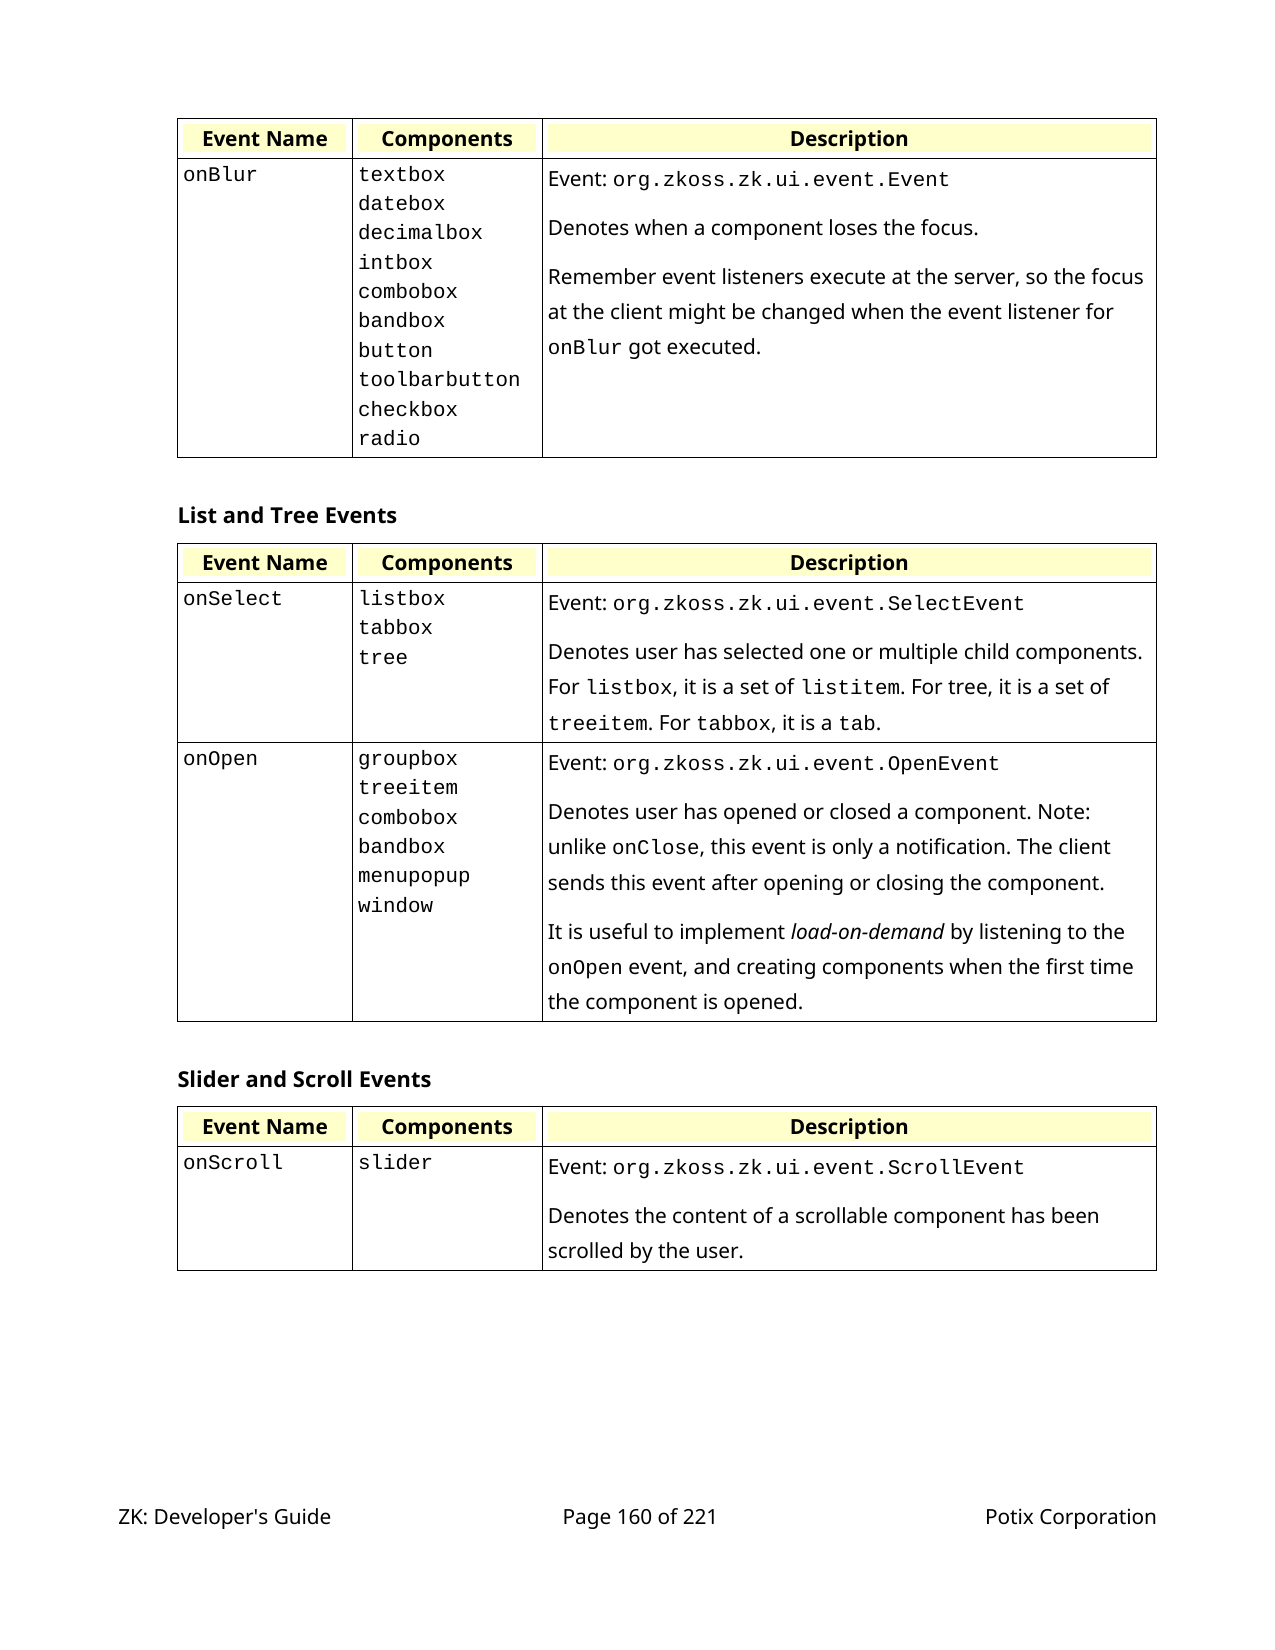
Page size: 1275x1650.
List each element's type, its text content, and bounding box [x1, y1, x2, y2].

subtitle Slider and Scroll Events [177, 1064, 1157, 1094]
table_cell listbox tabbox tree [353, 583, 542, 742]
table_cell onOpen [178, 743, 352, 1021]
table_header Description [543, 1107, 1156, 1146]
table_cell groupbox treeitem combobox bandbox menupopup window [353, 743, 542, 1021]
table_cell textbox datebox decimalbox intbox combobox bandbox button toolbarbutton checkbox radio [353, 159, 542, 457]
table_cell onBlur [178, 159, 352, 457]
subtitle List and Tree Events [177, 500, 1157, 530]
table_cell onSelect [178, 583, 352, 742]
table_header Description [543, 119, 1156, 158]
table_cell Event: org.zkoss.zk.ui.event.ScrollEvent Denotes the content of a scrollable component has been scrolled by the user. [543, 1147, 1156, 1270]
table_header Event Name [178, 119, 352, 158]
table_cell Event: org.zkoss.zk.ui.event.OpenEvent Denotes user has opened or closed a component. Note: unlike onClose, this event is only a notification. The client sends this event after opening or closing the component. It is useful to implement load-on-demand by listening to the onOpen event, and creating components when the first time the component is opened. [543, 743, 1156, 1021]
table_cell Event: org.zkoss.zk.ui.event.Event Denotes when a component loses the focus. Remember event listeners execute at the server, so the focus at the client might be changed when the event listener for onBlur got executed. [543, 159, 1156, 457]
table_header Description [543, 544, 1156, 582]
table_cell slider [353, 1147, 542, 1270]
table_cell Event: org.zkoss.zk.ui.event.SelectEvent Denotes user has selected one or multiple child components. For listbox, it is a set of listitem. For tree, it is a set of treeitem. For tabbox, it is a tab. [543, 583, 1156, 742]
table_header Components [353, 119, 542, 158]
table_header Components [353, 544, 542, 582]
table_header Event Name [178, 1107, 352, 1146]
table_header Event Name [178, 544, 352, 582]
table_cell onScroll [178, 1147, 352, 1270]
table_header Components [353, 1107, 542, 1146]
